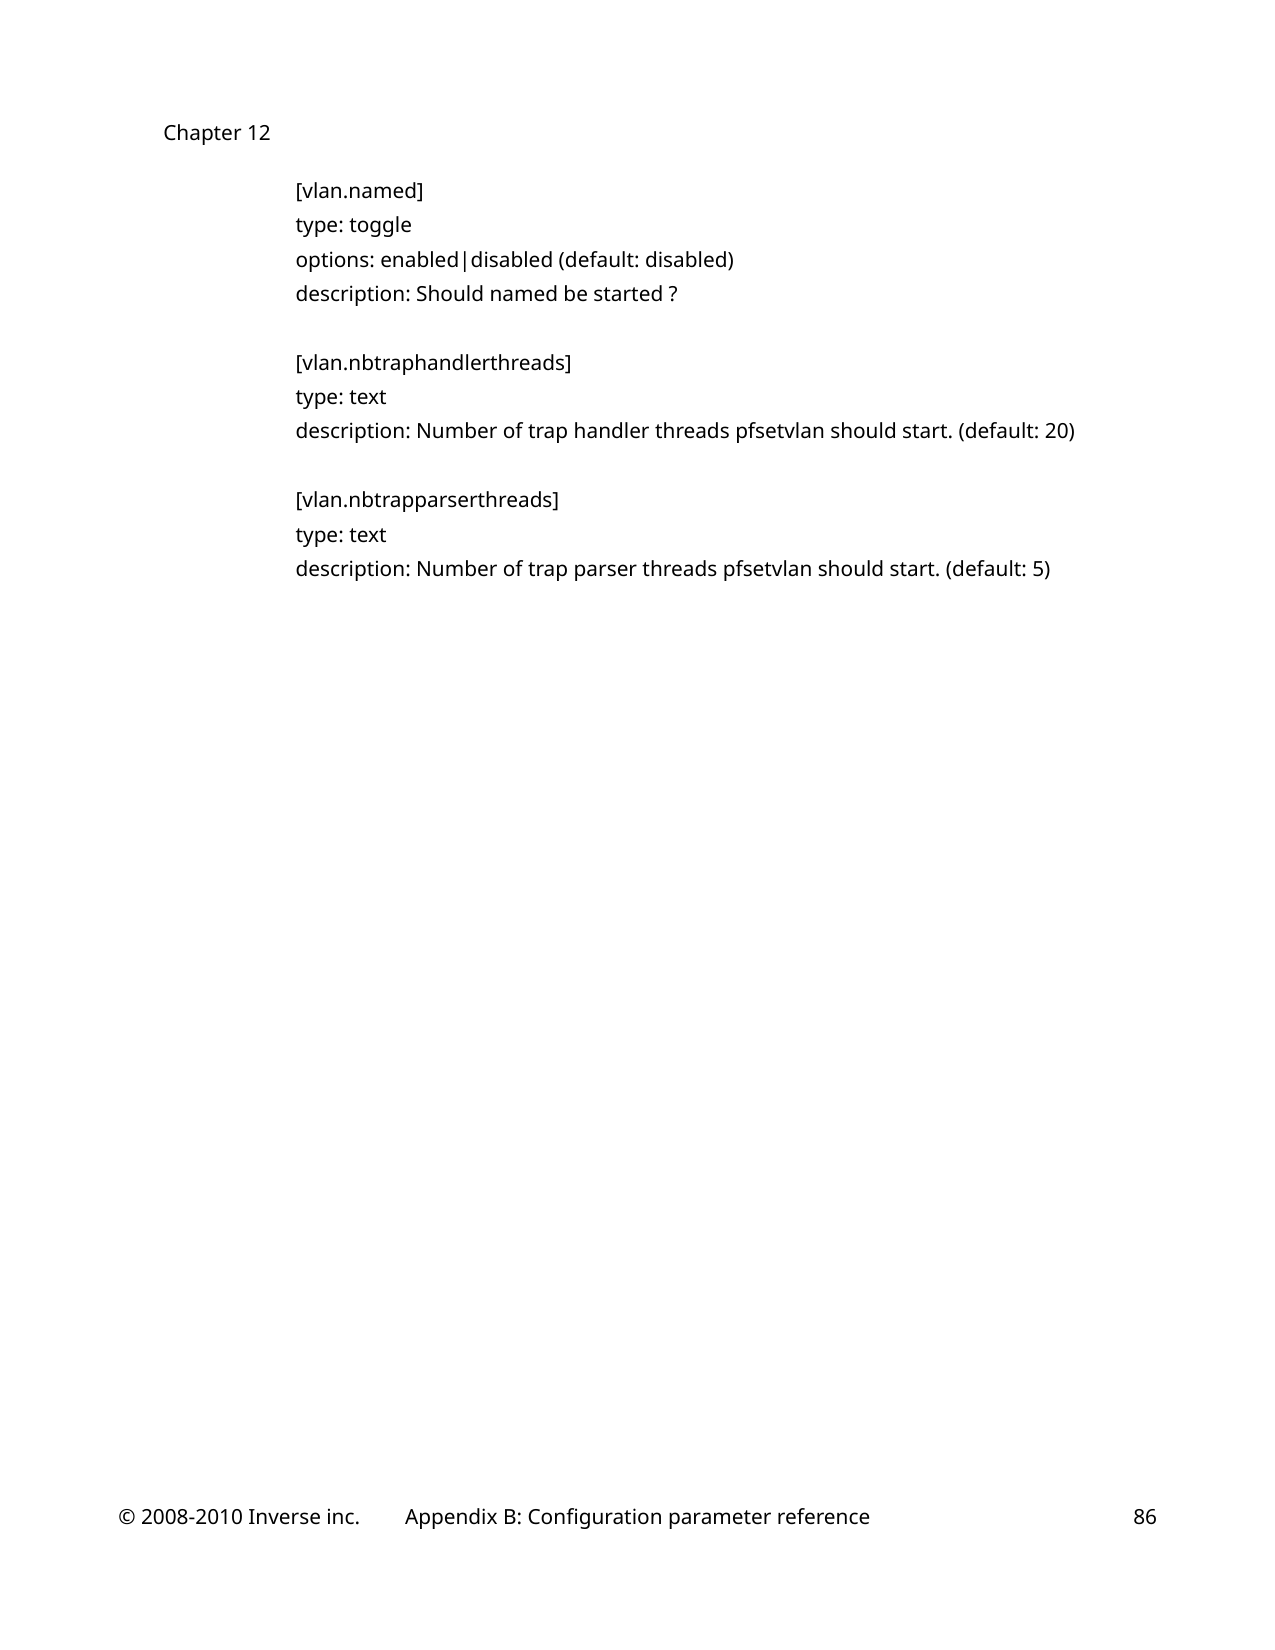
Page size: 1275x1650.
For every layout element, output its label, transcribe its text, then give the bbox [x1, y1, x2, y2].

text type: text [295, 520, 1157, 548]
text description: Should named be started ? [295, 279, 1157, 308]
text type: toggle [295, 210, 1157, 239]
text options: enabled|disabled (default: disabled) [295, 245, 1157, 273]
text [vlan.nbtraphandlerthreads] [295, 348, 1157, 376]
text type: text [295, 382, 1157, 411]
text description: Number of trap parser threads pfsetvlan should start. (default: 5) [295, 554, 1157, 583]
text description: Number of trap handler threads pfsetvlan should start. (default: 20) [295, 417, 1157, 445]
text [vlan.named] [295, 176, 1157, 204]
text [vlan.nbtrapparserthreads] [295, 485, 1157, 514]
